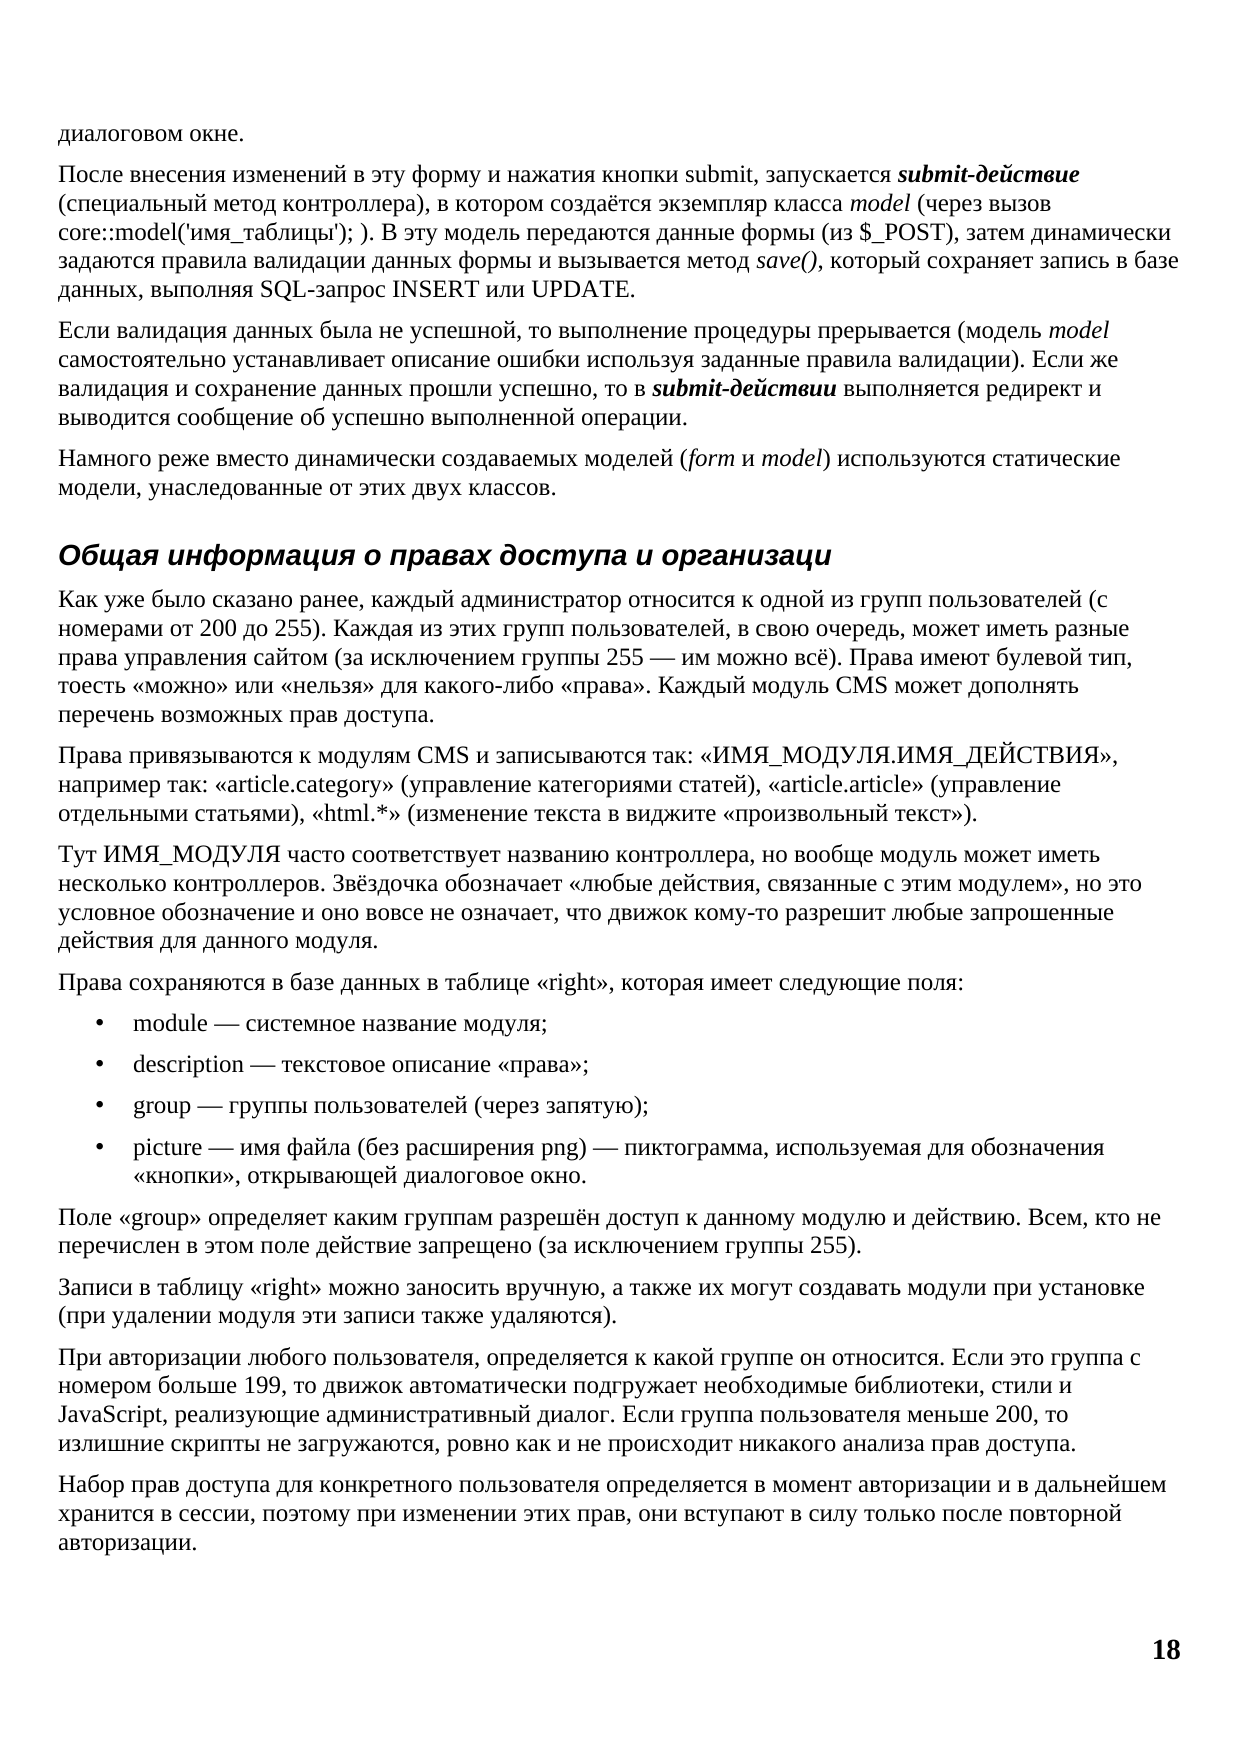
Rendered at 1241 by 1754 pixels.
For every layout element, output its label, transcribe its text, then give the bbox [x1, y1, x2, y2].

list module — системное название модуля; [95, 1008, 1181, 1037]
text При авторизации любого пользователя, определяется к какой группе он относится. Если это группа с номером больше 199, то движок автоматически подгружает необходимые библиотеки, стили и JavaScript, реализующие административный диалог. Если группа пользователя меньше 200, то излишние скрипты не загружаются, ровно как и не происходит никакого анализа прав доступа. [58, 1342, 1181, 1457]
list picture — имя файла (без расширения png) — пиктограмма, используемая для обозначения «кнопки», открывающей диалоговое окно. [95, 1132, 1181, 1189]
text Права привязываются к модулям CMS и записываются так: «ИМЯ_МОДУЛЯ.ИМЯ_ДЕЙСТВИЯ», например так: «article.category» (управление категориями статей), «article.article» (управление отдельными статьями), «html.*» (изменение текста в виджите «произвольный текст»). [58, 740, 1181, 827]
list group — группы пользователей (через запятую); [95, 1090, 1181, 1119]
text После внесения изменений в эту форму и нажатия кнопки submit, запускается submit-действие (специальный метод контроллера), в котором создаётся экземпляр класса model (через вызов core::model('имя_таблицы'); ). В эту модель передаются данные формы (из $_POST), затем динамически задаются правила валидации данных формы и вызывается метод save(), который сохраняет запись в базе данных, выполняя SQL-запрос INSERT или UPDATE. [58, 159, 1181, 303]
text Записи в таблицу «right» можно заносить вручную, а также их могут создавать модули при установке (при удалении модуля эти записи также удаляются). [58, 1272, 1181, 1329]
text Как уже было сказано ранее, каждый администратор относится к одной из групп пользователей (с номерами от 200 до 255). Каждая из этих групп пользователей, в свою очередь, может иметь разные права управления сайтом (за исключением группы 255 — им можно всё). Права имеют булевой тип, тоесть «можно» или «нельзя» для какого-либо «права». Каждый модуль CMS может дополнять перечень возможных прав доступа. [58, 584, 1181, 728]
text Намного реже вместо динамически создаваемых моделей (form и model) используются статические модели, унаследованные от этих двух классов. [58, 443, 1181, 501]
subtitle Общая информация о правах доступа и организаци [58, 538, 1181, 572]
list description — текстовое описание «права»; [95, 1049, 1181, 1078]
text Поле «group» определяет каким группам разрешён доступ к данному модулю и действию. Всем, кто не перечислен в этом поле действие запрещено (за исключением группы 255). [58, 1202, 1181, 1259]
text Права сохраняются в базе данных в таблице «right», которая имеет следующие поля: [58, 967, 1181, 995]
text диалоговом окне. [58, 118, 1181, 147]
text Тут ИМЯ_МОДУЛЯ часто соответствует названию контроллера, но вообще модуль может иметь несколько контроллеров. Звёздочка обозначает «любые действия, связанные с этим модулем», но это условное обозначение и оно вовсе не означает, что движок кому-то разрешит любые запрошенные действия для данного модуля. [58, 839, 1181, 954]
text Если валидация данных была не успешной, то выполнение процедуры прерывается (модель model самостоятельно устанавливает описание ошибки используя заданные правила валидации). Если же валидация и сохранение данных прошли успешно, то в submit-действии выполняется редирект и выводится сообщение об успешно выполненной операции. [58, 316, 1181, 431]
text Набор прав доступа для конкретного пользователя определяется в момент авторизации и в дальнейшем хранится в сессии, поэтому при изменении этих прав, они вступают в силу только после повторной авторизации. [58, 1469, 1181, 1555]
